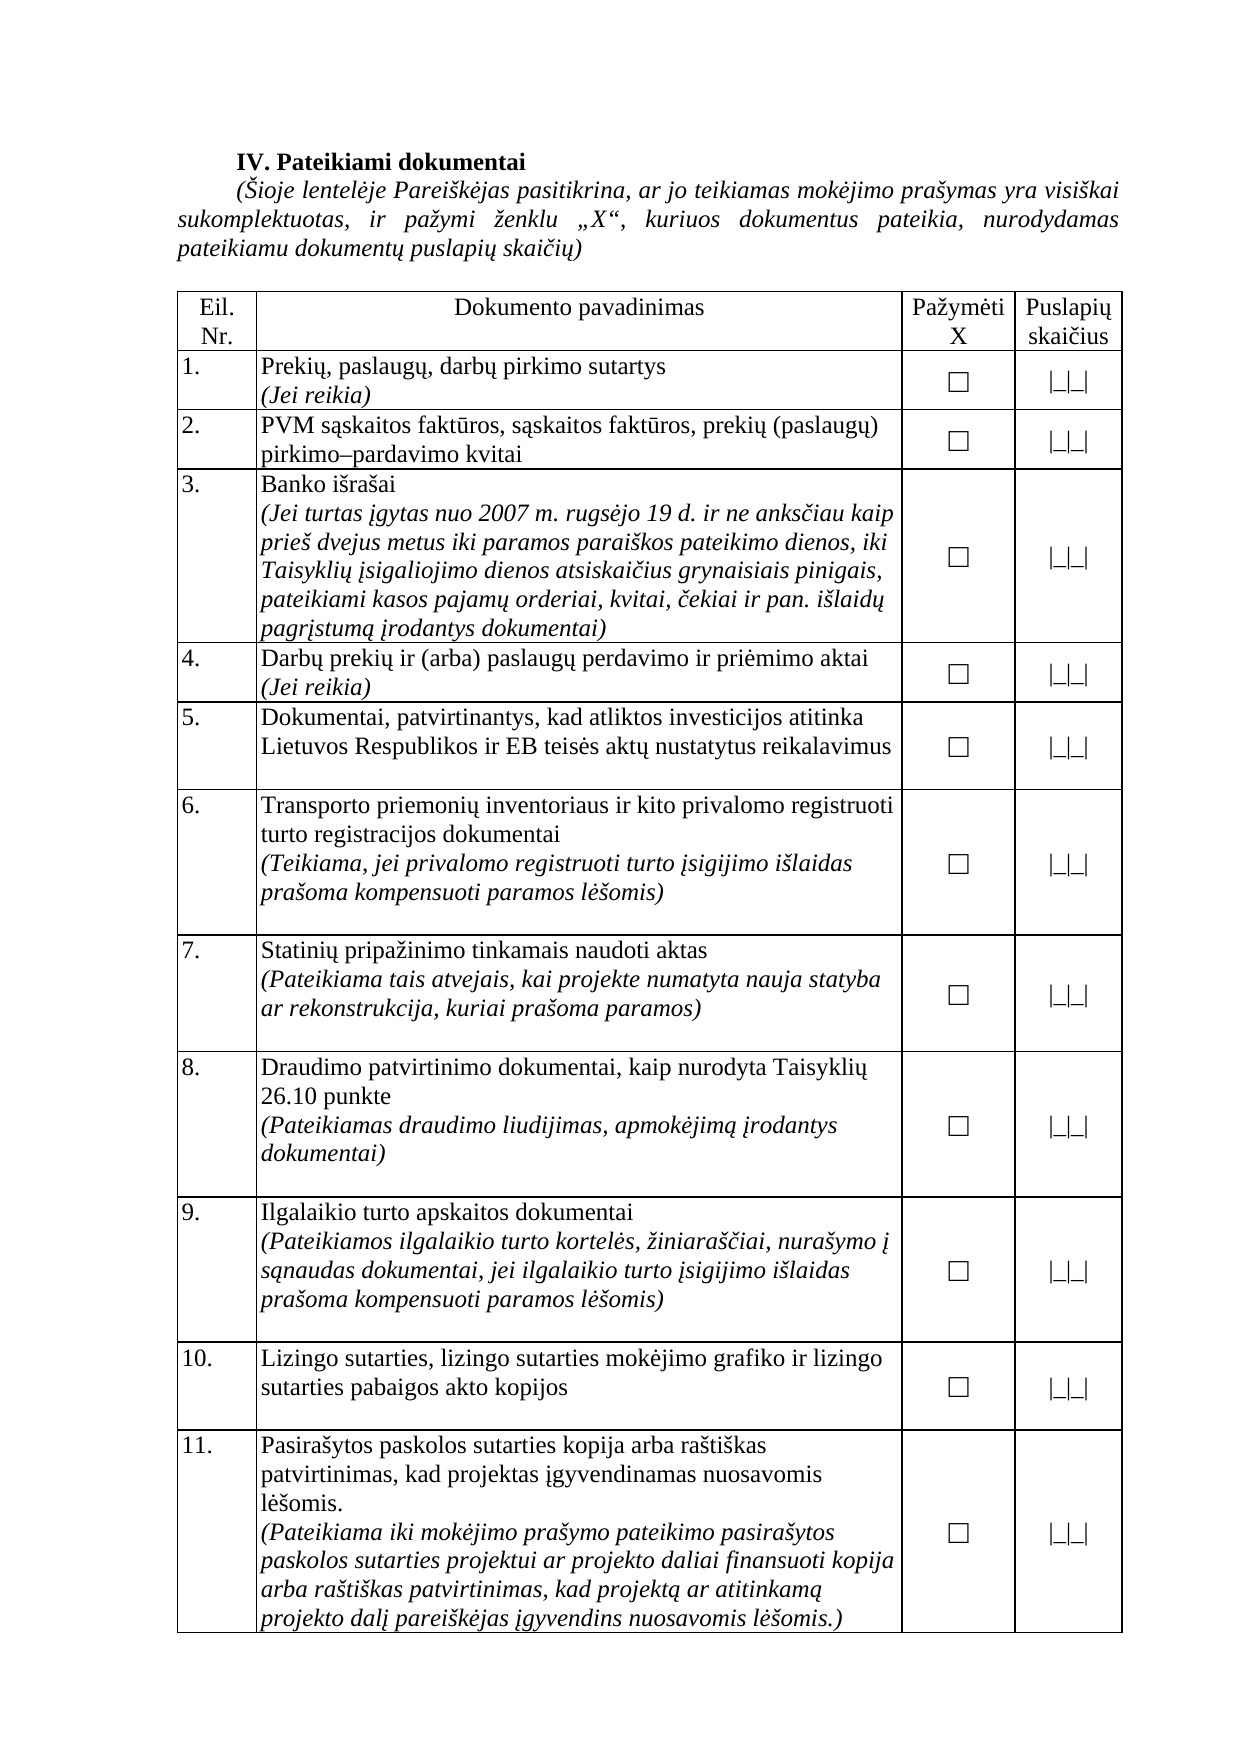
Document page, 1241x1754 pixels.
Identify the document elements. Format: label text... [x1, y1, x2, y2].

text IV. Pateikiami dokumentai [177, 147, 1122, 176]
table_cell □ [903, 1343, 1014, 1429]
table_cell □ [903, 703, 1014, 789]
table_cell 2. [178, 410, 256, 468]
table_cell 6. [178, 790, 256, 934]
table_cell □ [903, 410, 1014, 468]
table_cell 5. [178, 703, 256, 789]
table_cell |_|_| [1016, 703, 1121, 789]
table_cell Dokumentai, patvirtinantys, kad atliktos investicijos atitinka Lietuvos Respublikos ir EB teisės aktų nustatytus reikalavimus [257, 703, 901, 789]
table_cell Pasirašytos paskolos sutarties kopija arba raštiškas patvirtinimas, kad projektas įgyvendinamas nuosavomis lėšomis. (Pateikiama iki mokėjimo prašymo pateikimo pasirašytos paskolos sutarties projektui ar projekto daliai finansuoti kopija arba raštiškas patvirtinimas, kad projektą ar atitinkamą projekto dalį pareiškėjas įgyvendins nuosavomis lėšomis.) [257, 1431, 901, 1632]
table_cell 4. [178, 643, 256, 701]
table_cell |_|_| [1016, 470, 1121, 642]
table_header Eil. Nr. [178, 292, 256, 350]
table_cell Darbų prekių ir (arba) paslaugų perdavimo ir priėmimo aktai (Jei reikia) [257, 643, 901, 701]
table_cell □ [903, 790, 1014, 934]
table_cell □ [903, 1052, 1014, 1196]
table_cell □ [903, 470, 1014, 642]
table_cell |_|_| [1016, 1052, 1121, 1196]
table_cell 7. [178, 936, 256, 1051]
table_cell Lizingo sutarties, lizingo sutarties mokėjimo grafiko ir lizingo sutarties pabaigos akto kopijos [257, 1343, 901, 1429]
table_cell 9. [178, 1198, 256, 1341]
text (Šioje lentelėje Pareiškėjas pasitikrina, ar jo teikiamas mokėjimo prašymas yra visiškai sukomplektuotas, ir pažymi ženklu „X“, kuriuos dokumentus pateikia, nurodydamas pateikiamu dokumentų puslapių skaičių) [177, 176, 1122, 262]
table_cell Ilgalaikio turto apskaitos dokumentai (Pateikiamos ilgalaikio turto kortelės, žiniaraščiai, nurašymo į sąnaudas dokumentai, jei ilgalaikio turto įsigijimo išlaidas prašoma kompensuoti paramos lėšomis) [257, 1198, 901, 1341]
table_cell Draudimo patvirtinimo dokumentai, kaip nurodyta Taisyklių 26.10 punkte (Pateikiamas draudimo liudijimas, apmokėjimą įrodantys dokumentai) [257, 1052, 901, 1196]
table_cell |_|_| [1016, 790, 1121, 934]
table_cell 3. [178, 470, 256, 642]
table_cell |_|_| [1016, 643, 1121, 701]
table_cell |_|_| [1016, 351, 1121, 409]
table_cell □ [903, 351, 1014, 409]
table_cell □ [903, 1431, 1014, 1632]
table_cell Transporto priemonių inventoriaus ir kito privalomo registruoti turto registracijos dokumentai (Teikiama, jei privalomo registruoti turto įsigijimo išlaidas prašoma kompensuoti paramos lėšomis) [257, 790, 901, 934]
table_header Dokumento pavadinimas [257, 292, 901, 350]
table_cell |_|_| [1016, 1431, 1121, 1632]
table_cell |_|_| [1016, 1198, 1121, 1341]
table_cell 11. [178, 1431, 256, 1632]
table_cell |_|_| [1016, 1343, 1121, 1429]
table_header Puslapių skaičius [1016, 292, 1121, 350]
table_cell Statinių pripažinimo tinkamais naudoti aktas (Pateikiama tais atvejais, kai projekte numatyta nauja statyba ar rekonstrukcija, kuriai prašoma paramos) [257, 936, 901, 1051]
table_cell 10. [178, 1343, 256, 1429]
table_cell Prekių, paslaugų, darbų pirkimo sutartys (Jei reikia) [257, 351, 901, 409]
table_cell □ [903, 643, 1014, 701]
table_cell |_|_| [1016, 936, 1121, 1051]
table_cell Banko išrašai (Jei turtas įgytas nuo 2007 m. rugsėjo 19 d. ir ne anksčiau kaip prieš dvejus metus iki paramos paraiškos pateikimo dienos, iki Taisyklių įsigaliojimo dienos atsiskaičius grynaisiais pinigais, pateikiami kasos pajamų orderiai, kvitai, čekiai ir pan. išlaidų pagrįstumą įrodantys dokumentai) [257, 470, 901, 642]
table_cell □ [903, 936, 1014, 1051]
table_cell 1. [178, 351, 256, 409]
table_cell 8. [178, 1052, 256, 1196]
table_cell PVM sąskaitos faktūros, sąskaitos faktūros, prekių (paslaugų) pirkimo–pardavimo kvitai [257, 410, 901, 468]
table_cell □ [903, 1198, 1014, 1341]
table_header Pažymėti X [903, 292, 1014, 350]
table_cell |_|_| [1016, 410, 1121, 468]
